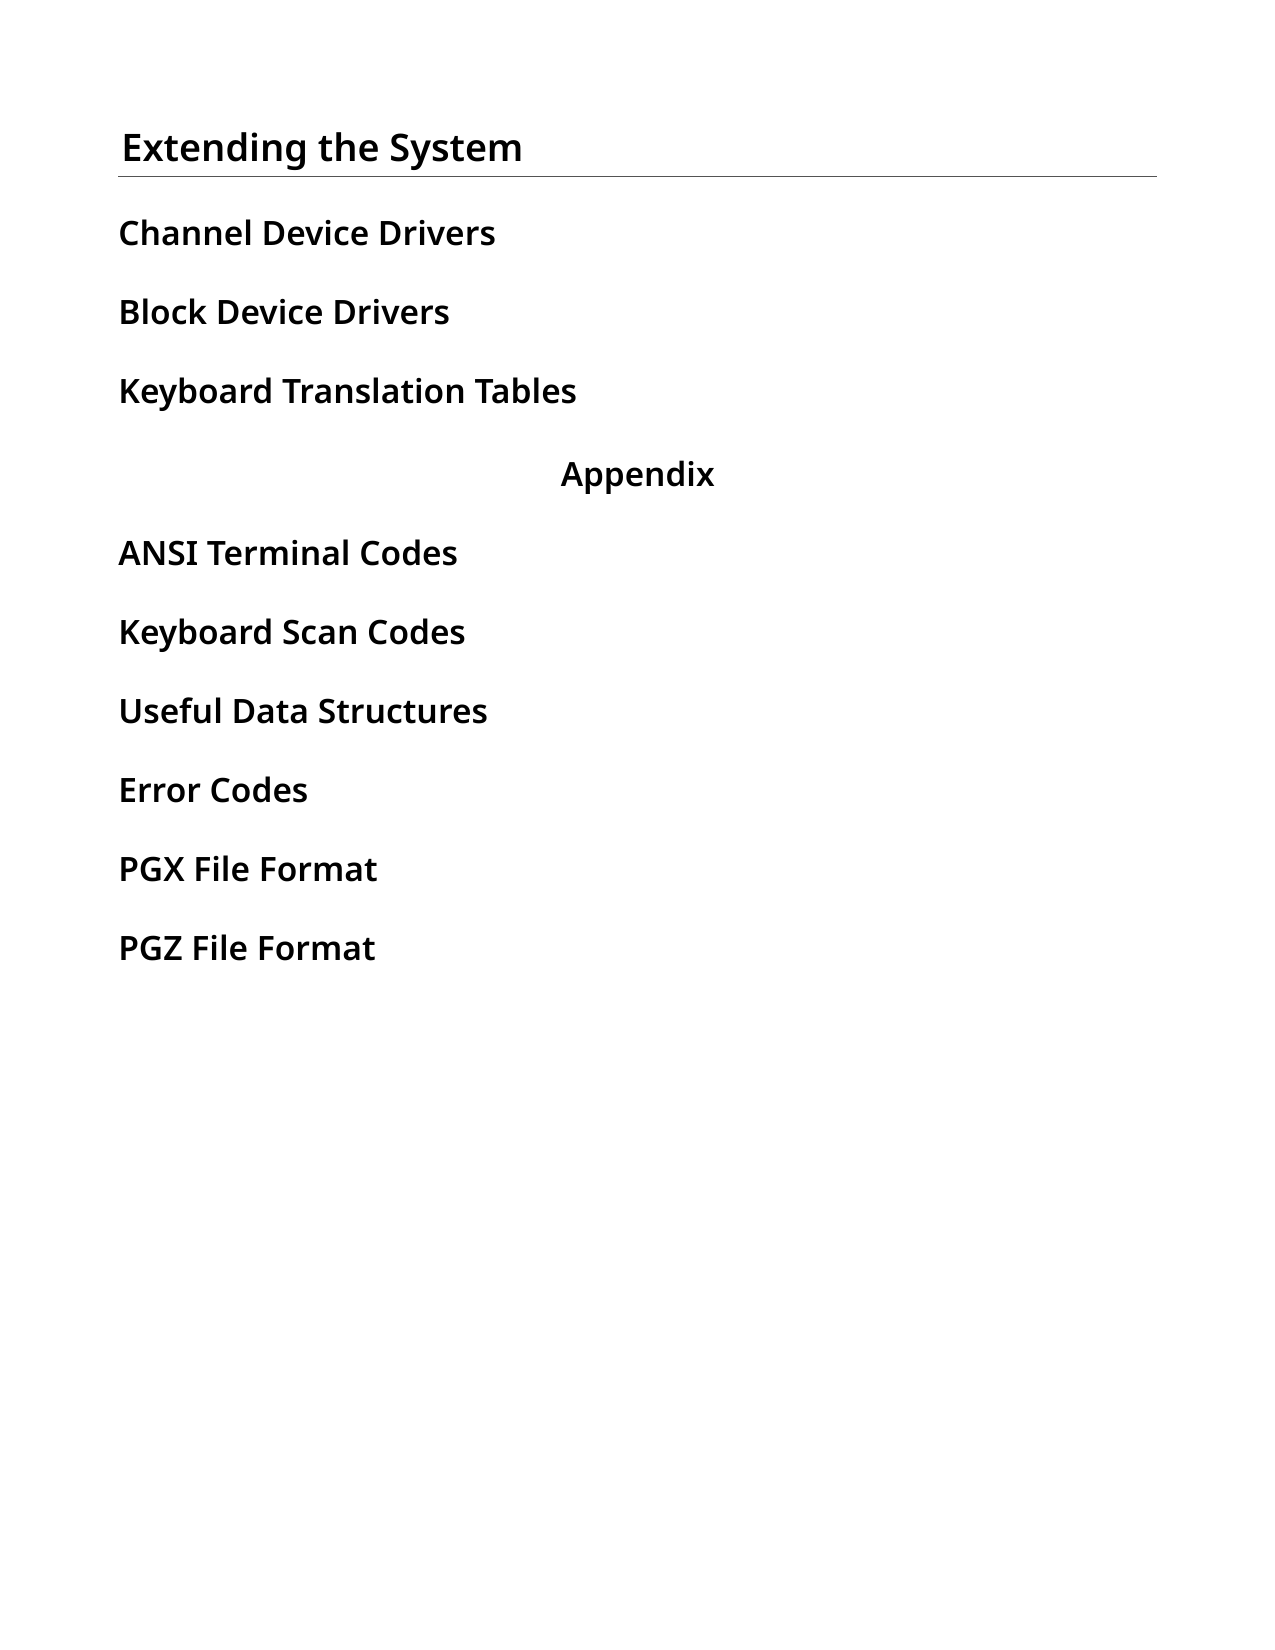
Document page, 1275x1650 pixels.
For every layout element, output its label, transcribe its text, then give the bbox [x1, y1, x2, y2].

text Appendix [118, 451, 1157, 496]
subtitle Block Device Drivers [118, 289, 1157, 334]
subtitle ANSI Terminal Codes [118, 530, 1157, 575]
subtitle PGZ File Format [118, 925, 1157, 971]
subtitle Channel Device Drivers [118, 209, 1157, 255]
subtitle PGX File Format [118, 846, 1157, 892]
subtitle Useful Data Structures [118, 688, 1157, 733]
subtitle Error Codes [118, 767, 1157, 813]
subtitle Extending the System [118, 118, 1157, 176]
subtitle Keyboard Scan Codes [118, 609, 1157, 654]
subtitle Keyboard Translation Tables [118, 368, 1157, 413]
